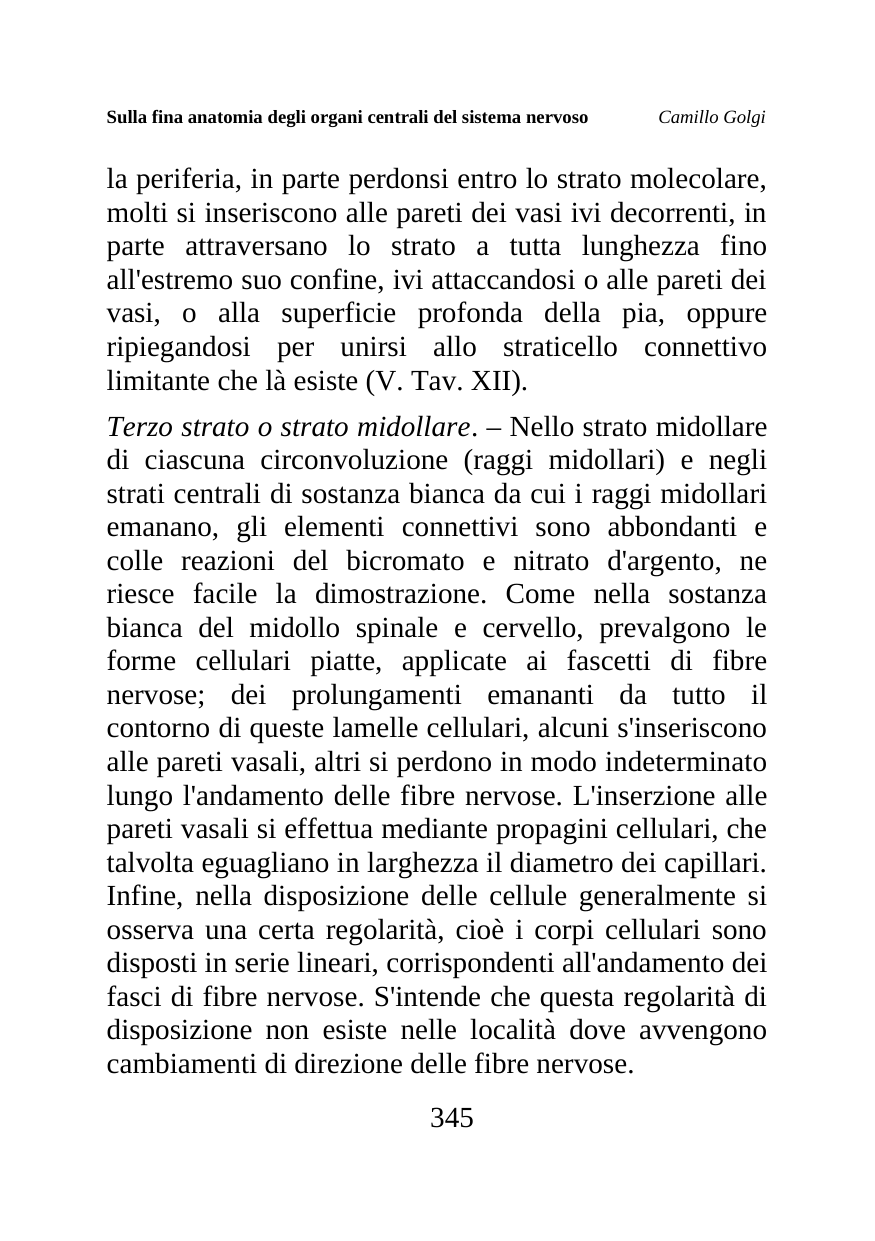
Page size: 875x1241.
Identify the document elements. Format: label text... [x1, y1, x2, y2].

text la periferia, in parte perdonsi entro lo strato molecolare, molti si inseriscono alle pareti dei vasi ivi decorrenti, in parte attraversano lo strato a tutta lunghezza fino all'estremo suo confine, ivi attaccandosi o alle pareti dei vasi, o alla superficie profonda della pia, oppure ripiegandosi per unirsi allo straticello connettivo limitante che là esiste (V. Tav. XII). [106, 161, 768, 396]
text Terzo strato o strato midollare. – Nello strato midollare di ciascuna circonvoluzione (raggi midollari) e negli strati centrali di sostanza bianca da cui i raggi midollari emanano, gli elementi connettivi sono abbondanti e colle reazioni del bicromato e nitrato d'argento, ne riesce facile la dimostrazione. Come nella sostanza bianca del midollo spinale e cervello, prevalgono le forme cellulari piatte, applicate ai fascetti di fibre nervose; dei prolungamenti emananti da tutto il contorno di queste lamelle cellulari, alcuni s'inseriscono alle pareti vasali, altri si perdono in modo indeterminato lungo l'andamento delle fibre nervose. L'inserzione alle pareti vasali si effettua mediante propagini cellulari, che talvolta eguagliano in larghezza il diametro dei capillari. Infine, nella disposizione delle cellule generalmente si osserva una certa regolarità, cioè i corpi cellulari sono disposti in serie lineari, corrispondenti all'andamento dei fasci di fibre nervose. S'intende che questa regolarità di disposizione non esiste nelle località dove avvengono cambiamenti di direzione delle fibre nervose. [106, 409, 768, 1079]
